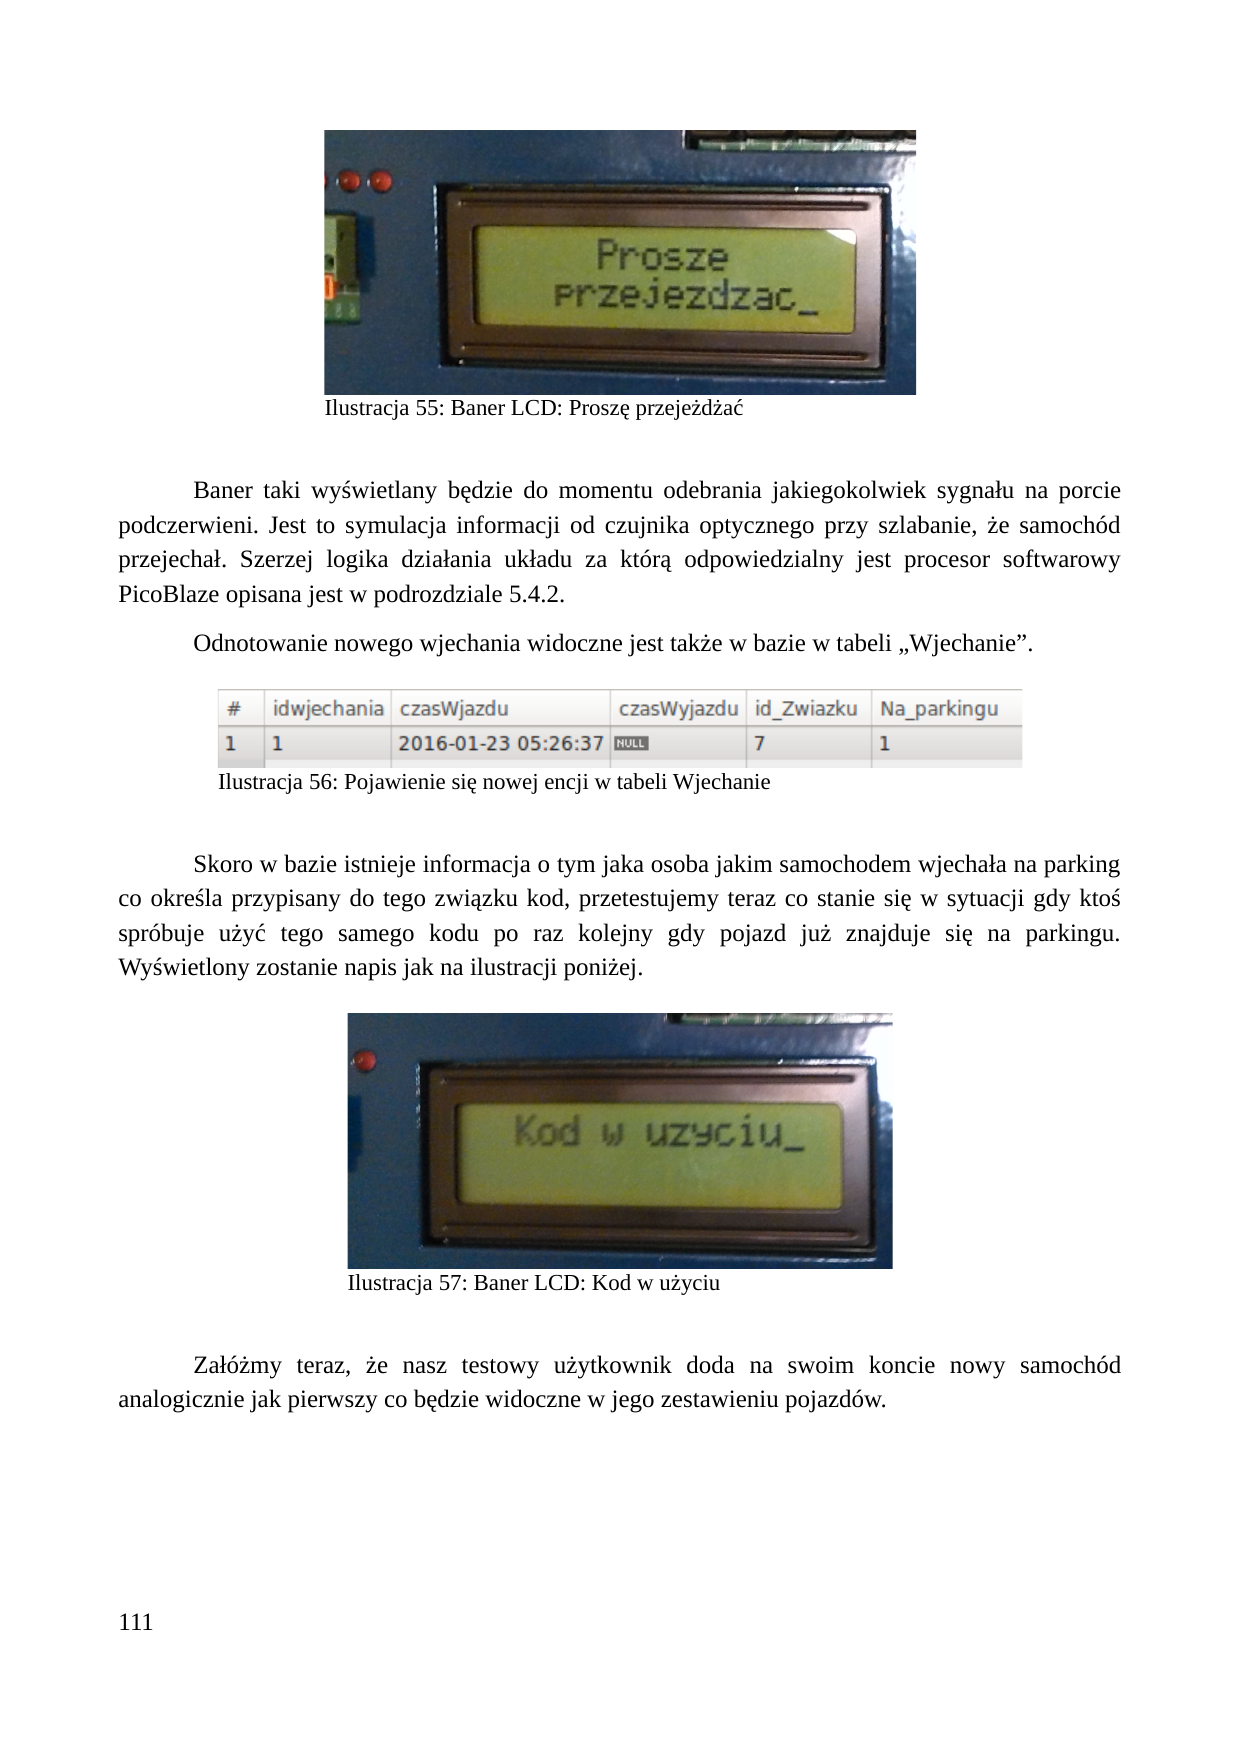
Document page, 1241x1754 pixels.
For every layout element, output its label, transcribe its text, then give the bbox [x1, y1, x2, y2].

picture [217, 689, 1023, 768]
text Załóżmy teraz, że nasz testowy użytkownik doda na swoim koncie nowy samochód analogicznie jak pierwszy co będzie widoczne w jego zestawieniu pojazdów. [118, 1350, 1122, 1413]
text Ilustracja 57: Baner LCD: Kod w użyciu [347, 1269, 893, 1295]
text Skoro w bazie istnieje informacja o tym jaka osoba jakim samochodem wjechała na parking co określa przypisany do tego związku kod, przetestujemy teraz co stanie się w sytuacji gdy ktoś spróbuje użyć tego samego kodu po raz kolejny gdy pojazd już znajduje się na parkingu. Wyświetlony zostanie napis jak na ilustracji poniżej. [118, 849, 1122, 981]
text Odnotowanie nowego wjechania widoczne jest także w bazie w tabeli „Wjechanie”. [118, 628, 1122, 657]
text Ilustracja 56: Pojawienie się nowej encji w tabeli Wjechanie [218, 768, 1022, 794]
picture [324, 130, 917, 395]
picture [347, 1013, 893, 1269]
text Ilustracja 55: Baner LCD: Proszę przejeżdżać [324, 395, 916, 421]
text Baner taki wyświetlany będzie do momentu odebrania jakiegokolwiek sygnału na porcie podczerwieni. Jest to symulacja informacji od czujnika optycznego przy szlabanie, że samochód przejechał. Szerzej logika działania układu za którą odpowiedzialny jest procesor softwarowy PicoBlaze opisana jest w podrozdziale 5.4.2. [118, 476, 1122, 608]
